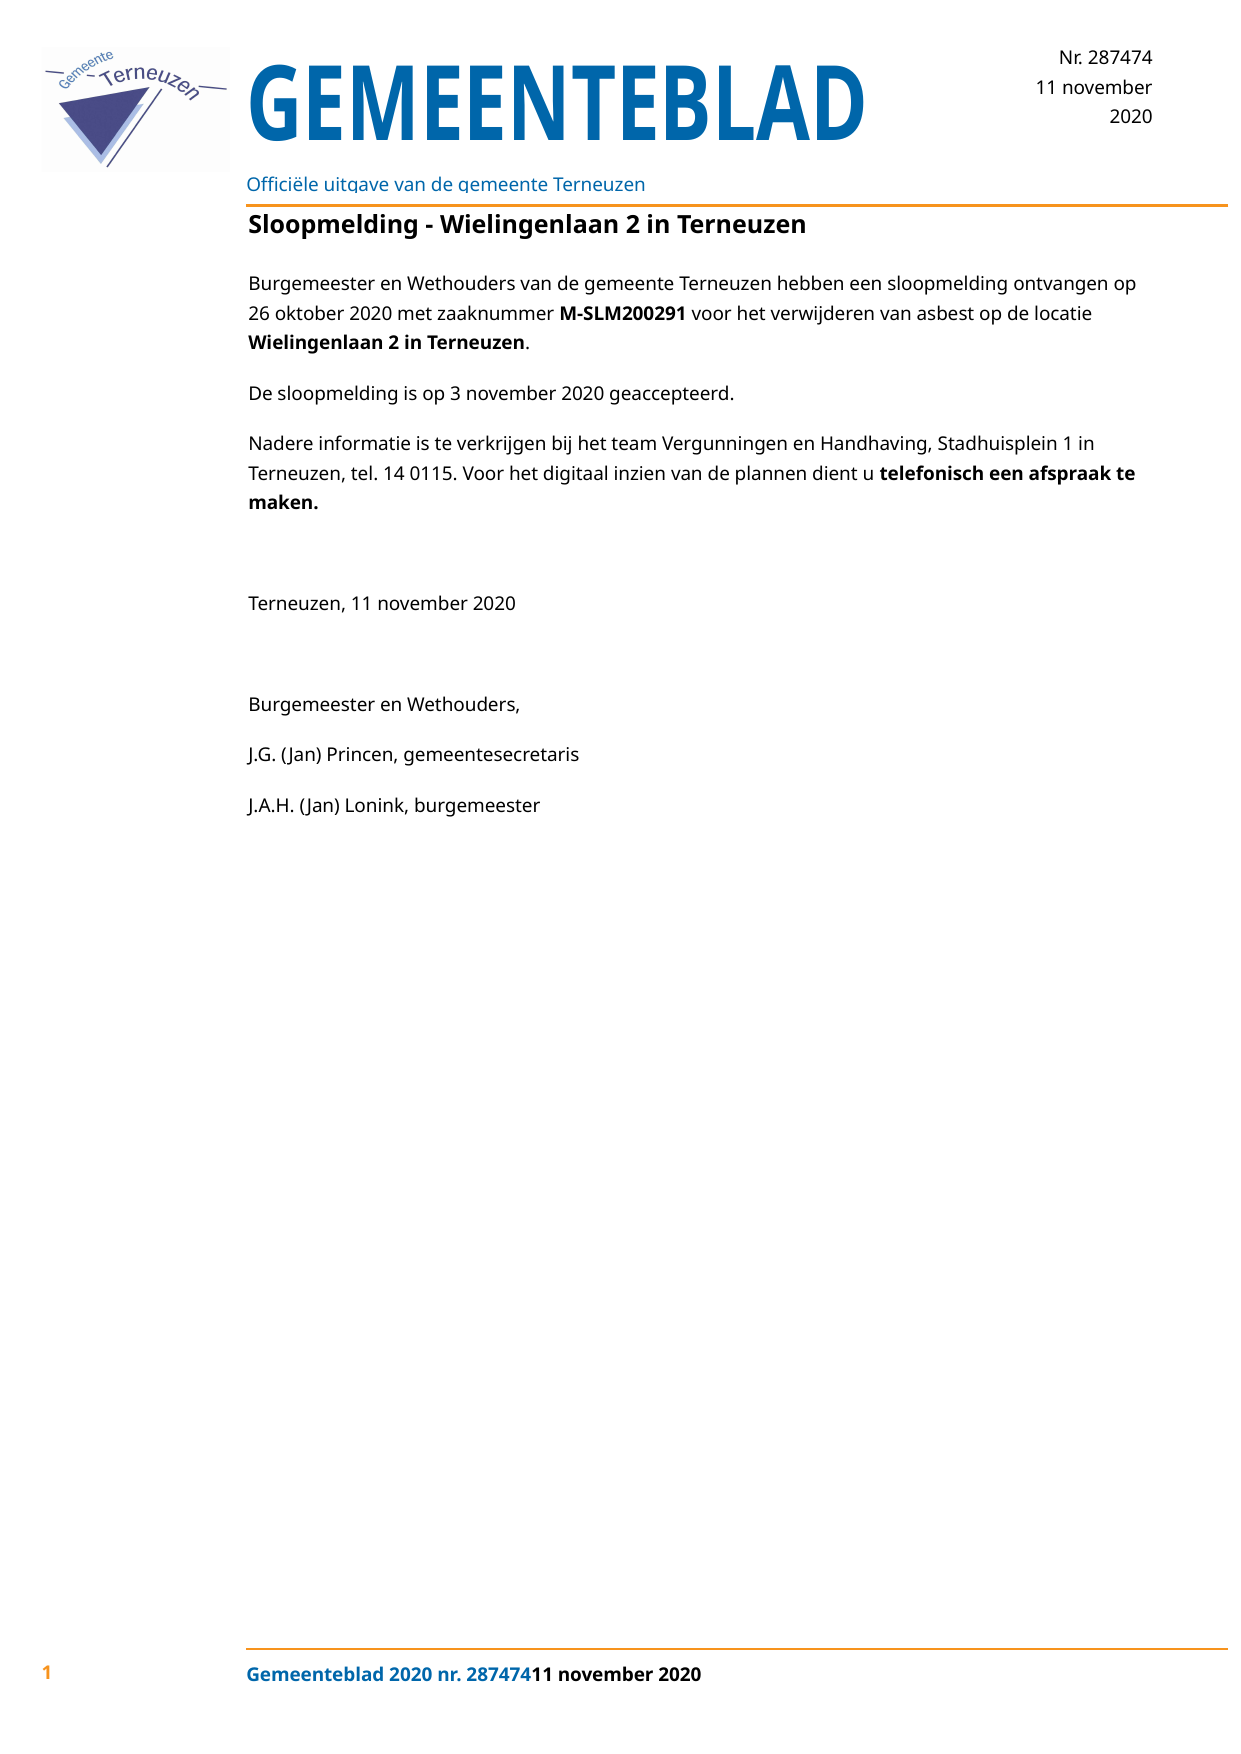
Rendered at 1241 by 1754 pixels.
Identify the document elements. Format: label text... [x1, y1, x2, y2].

text De sloopmelding is op 3 november 2020 geaccepteerd. [248, 380, 1152, 406]
text Nadere informatie is te verkrijgen bij het team Vergunningen en Handhaving, Stadhuisplein 1 in Terneuzen, tel. 14 0115. Voor het digitaal inzien van de plannen dient u telefonisch een afspraak te maken. [248, 430, 1152, 515]
picture [41, 47, 231, 172]
text Terneuzen, 11 november 2020 [248, 590, 1152, 616]
text J.A.H. (Jan) Lonink, burgemeester [248, 792, 1152, 818]
text Burgemeester en Wethouders van de gemeente Terneuzen hebben een sloopmelding ontvangen op 26 oktober 2020 met zaaknummer M-SLM200291 voor het verwijderen van asbest op de locatie Wielingenlaan 2 in Terneuzen. [248, 270, 1152, 355]
text Sloopmelding - Wielingenlaan 2 in Terneuzen [248, 207, 1152, 241]
text Burgemeester en Wethouders, [248, 691, 1152, 717]
text J.G. (Jan) Princen, gemeentesecretaris [248, 742, 1152, 767]
